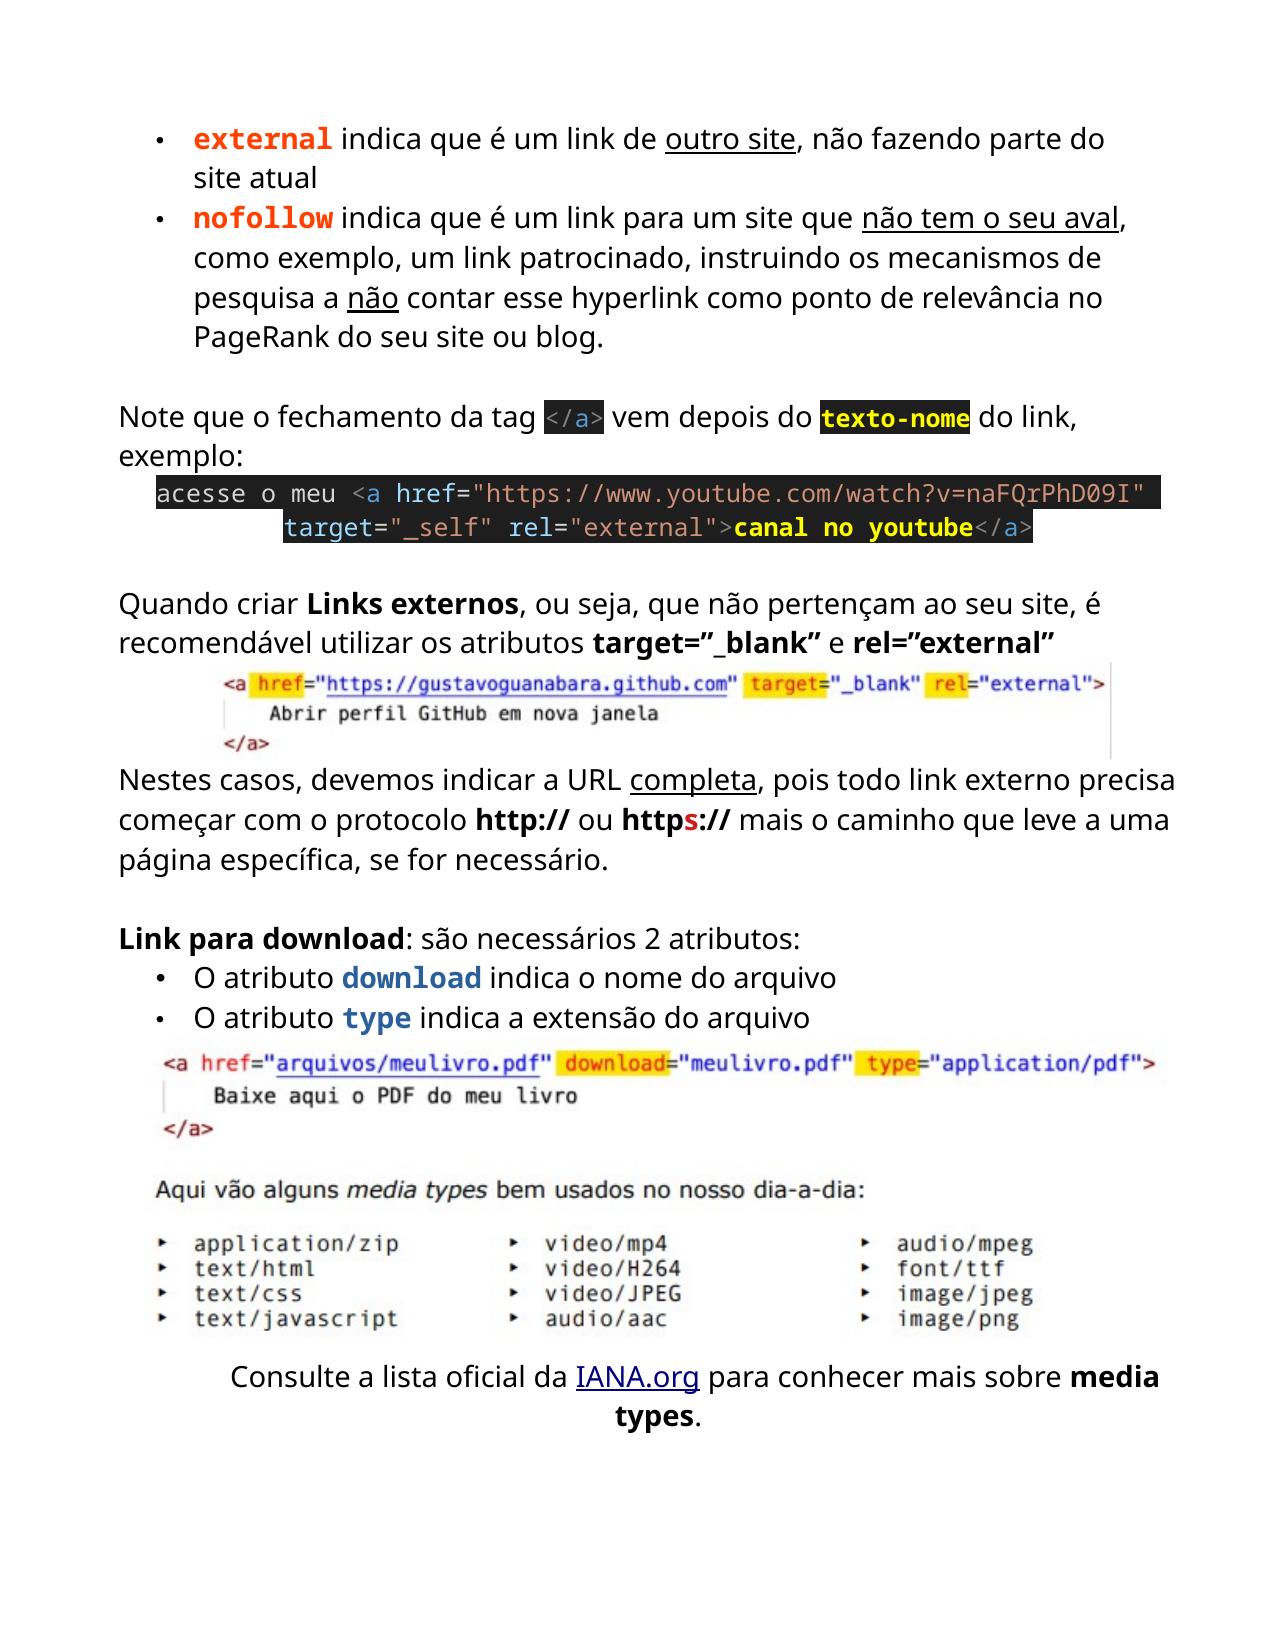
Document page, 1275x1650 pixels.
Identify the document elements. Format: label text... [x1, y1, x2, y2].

list nofollow indica que é um link para um site que não tem o seu aval, como exemplo, um link patrocinado, instruindo os mecanismos de pesquisa a não contar esse hyperlink como ponto de relevância no PageRank do seu site ou blog. [156, 197, 1157, 356]
picture [205, 662, 1112, 760]
text Note que o fechamento da tag </a> vem depois do texto-nome do link, exemplo: [118, 396, 1198, 475]
list O atributo type indica a extensão do arquivo [156, 997, 1157, 1037]
text Quando criar Links externos, ou seja, que não pertençam ao seu site, é recomendável utilizar os atributos target=”_blank” e rel=”external” [118, 583, 1198, 662]
text Consulte a lista oficial da IANA.org para conhecer mais sobre media types. [118, 1356, 1198, 1435]
picture [141, 1037, 1175, 1356]
text Link para download: são necessários 2 atributos: [118, 918, 1198, 958]
text target="_self" rel="external">canal no youtube</a> [118, 509, 1198, 543]
text Nestes casos, devemos indicar a URL completa, pois todo link externo precisa começar com o protocolo http:// ou https:// mais o caminho que leve a uma página específica, se for necessário. [118, 759, 1198, 878]
list O atributo download indica o nome do arquivo [156, 958, 1157, 997]
text acesse o meu <a href="https://www.youtube.com/watch?v=naFQrPhD09I" [118, 475, 1198, 509]
list external indica que é um link de outro site, não fazendo parte do site atual [156, 118, 1157, 197]
